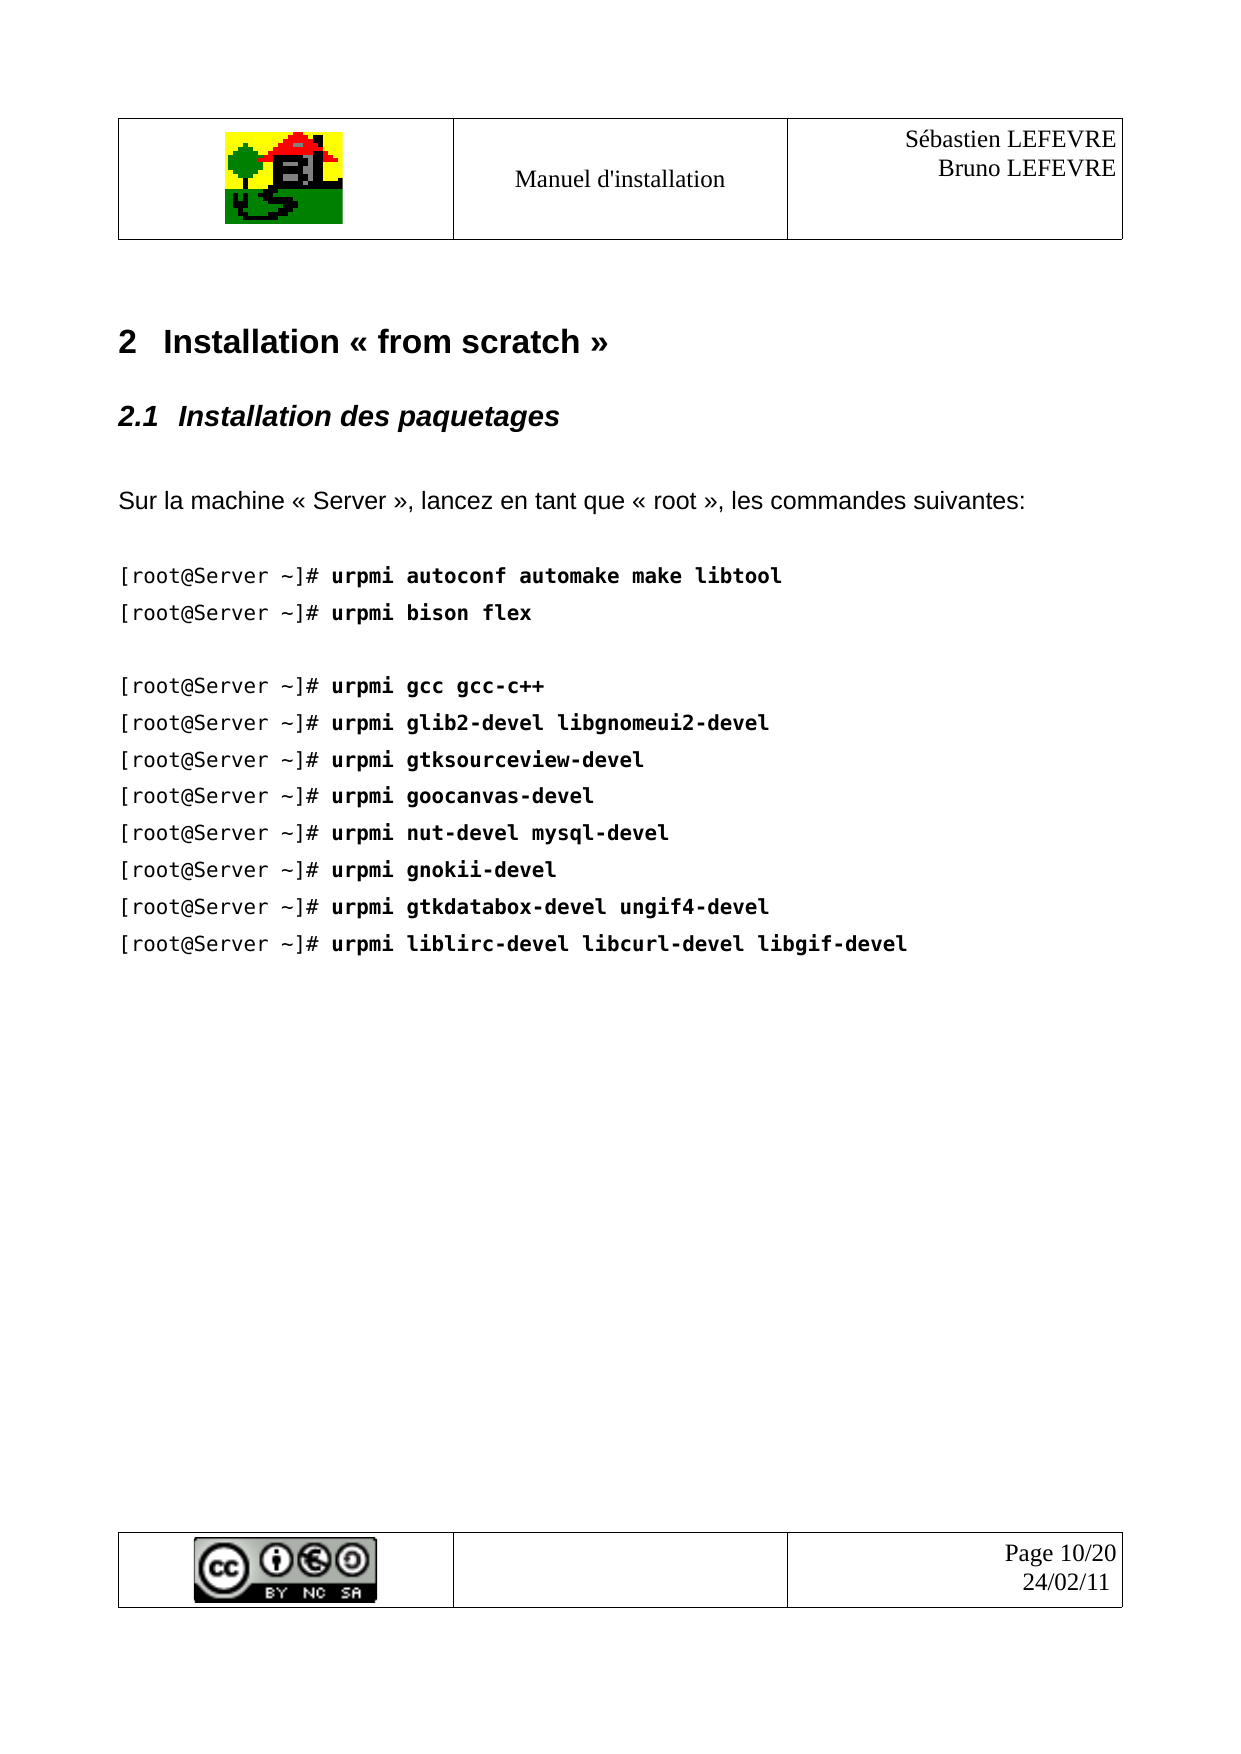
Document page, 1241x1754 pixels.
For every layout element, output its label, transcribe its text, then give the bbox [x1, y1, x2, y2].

text [root@Server ~]# urpmi bison flex [118, 601, 1122, 625]
text [root@Server ~]# urpmi nut-devel mysql-devel [118, 821, 1122, 846]
text [root@Server ~]# urpmi gtksourceview-devel [118, 748, 1122, 772]
text [root@Server ~]# urpmi gtkdatabox-devel ungif4-devel [118, 895, 1122, 919]
text [root@Server ~]# urpmi gnokii-devel [118, 858, 1122, 882]
subtitle Installation « from scratch » [118, 322, 1122, 361]
picture [225, 132, 343, 224]
text [root@Server ~]# urpmi liblirc-devel libcurl-devel libgif-devel [118, 932, 1122, 956]
subtitle Installation des paquetages [118, 398, 1122, 432]
text [root@Server ~]# urpmi goocanvas-devel [118, 784, 1122, 809]
picture [193, 1537, 378, 1603]
text [root@Server ~]# urpmi autoconf automake make libtool [118, 564, 1122, 588]
text [root@Server ~]# urpmi glib2-devel libgnomeui2-devel [118, 711, 1122, 735]
text Sur la machine « Server », lancez en tant que « root », les commandes suivantes: [118, 486, 1122, 514]
text [root@Server ~]# urpmi gcc gcc-c++ [118, 674, 1122, 698]
